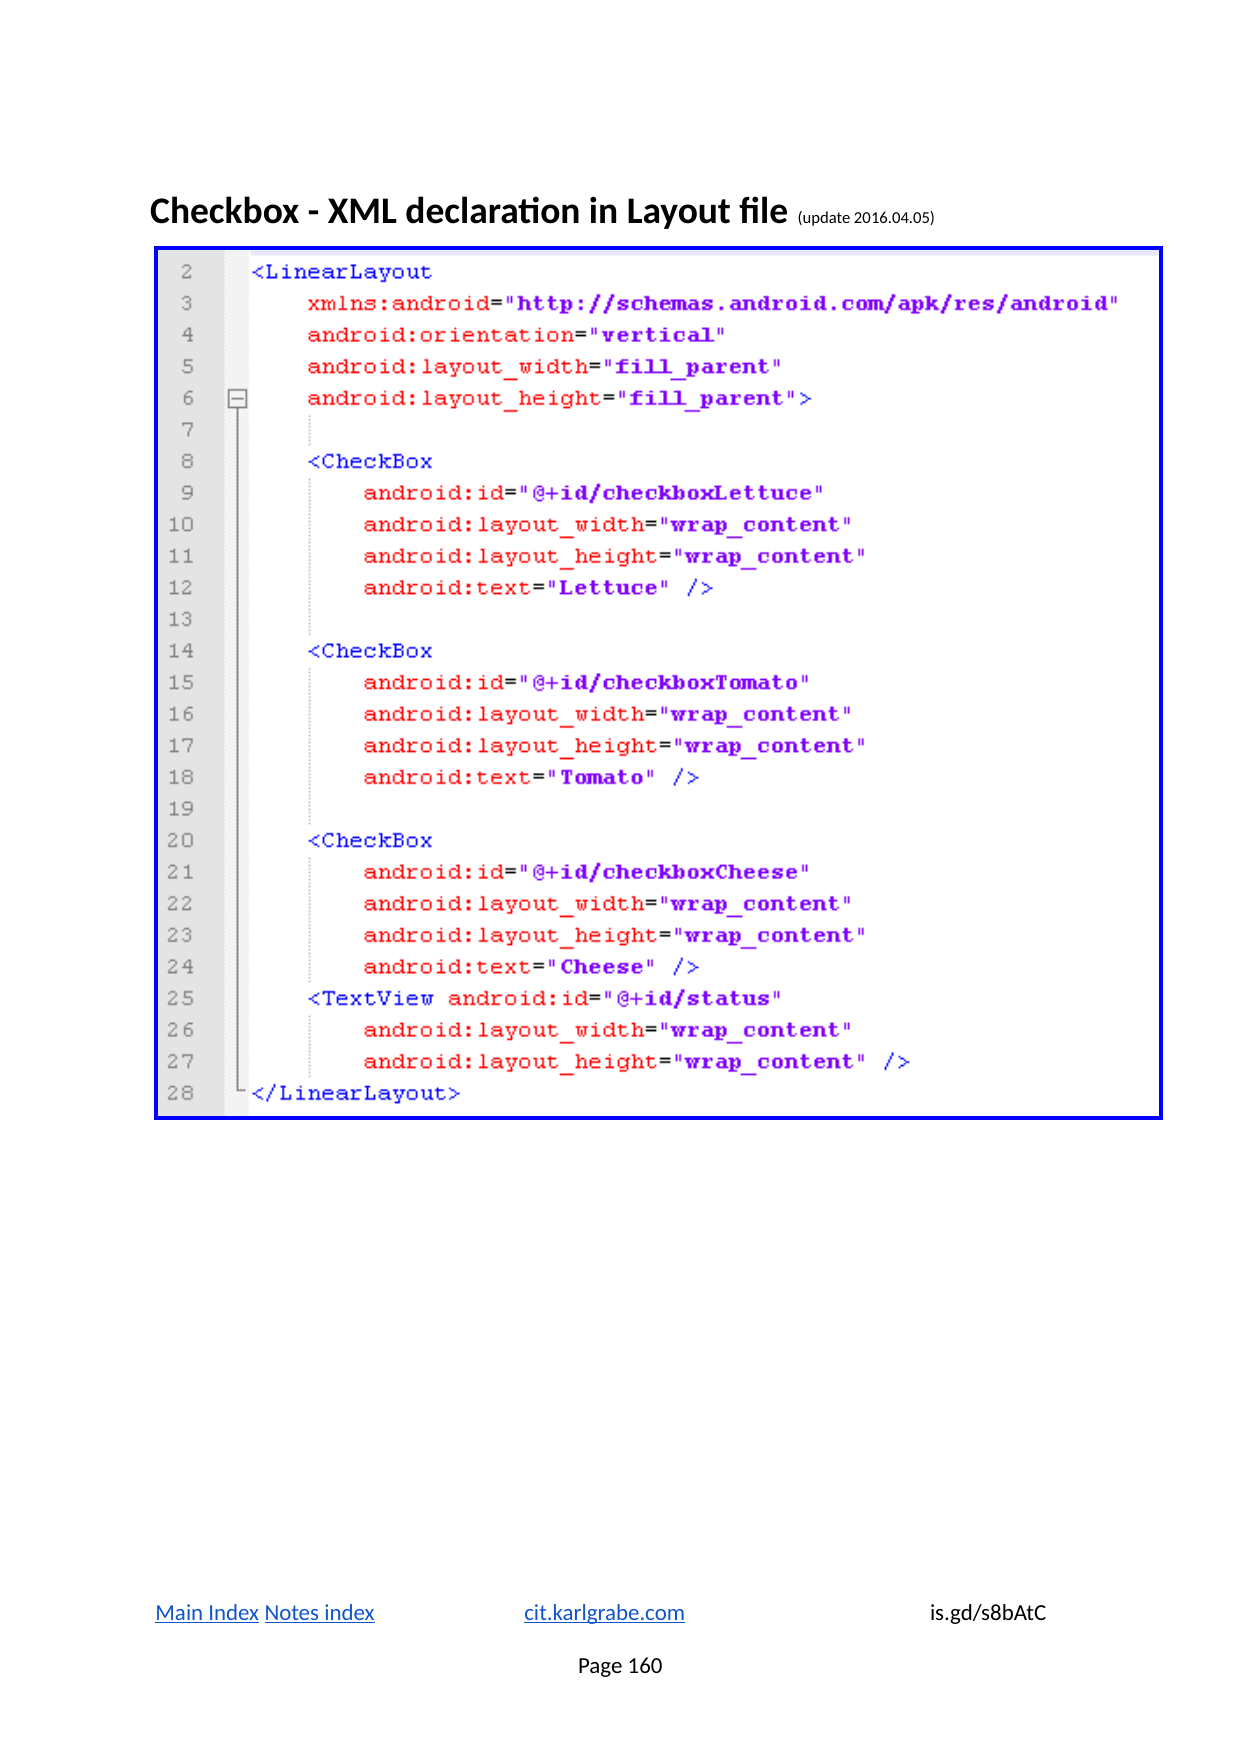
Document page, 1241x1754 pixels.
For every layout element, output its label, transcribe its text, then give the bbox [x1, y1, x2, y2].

picture [158, 250, 1159, 1116]
subtitle Checkbox - XML declaration in Layout file (update 2016.04.05) [150, 187, 1090, 233]
